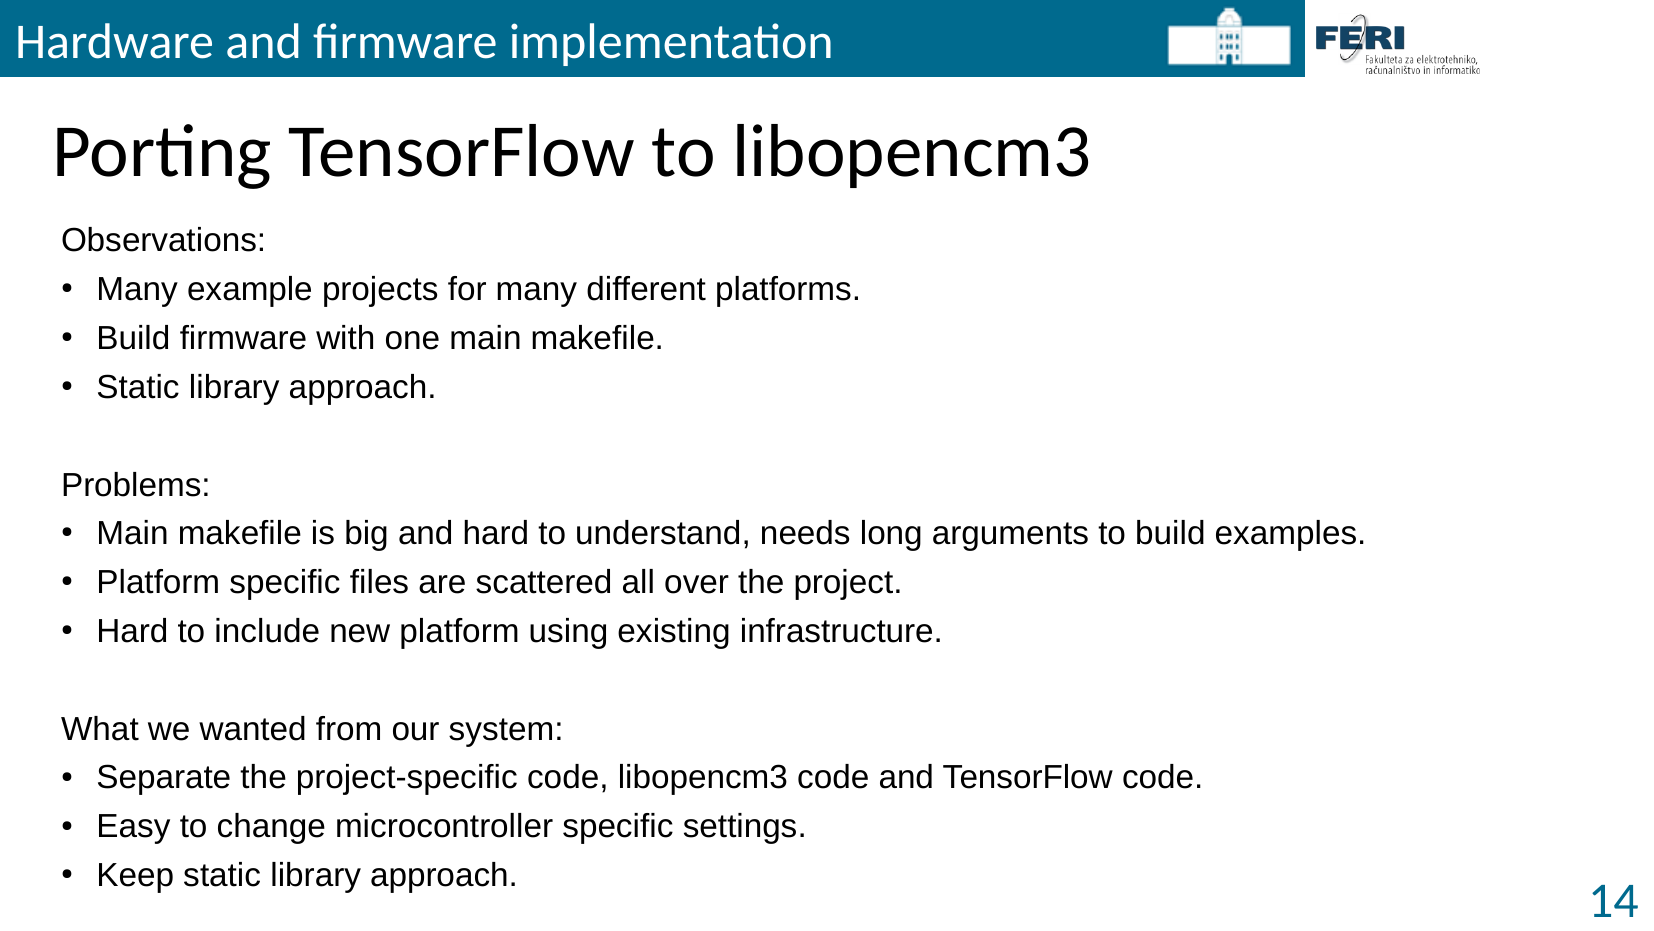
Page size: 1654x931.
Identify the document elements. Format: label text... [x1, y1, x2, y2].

title Porting TensorFlow to libopencm3 [37, 60, 1241, 233]
slide_number [1506, 865, 1654, 931]
text_box Observations: Many example projects for many different platforms. Build firmware with one main makefile. Static library approach. Problems: Main makefile is big and hard to understand, needs long arguments to build examples. Platform specific files are scattered all over the project. Hard to include new platform using existing infrastructure. What we wanted from our system: Separate the project-specific code, libopencm3 code and TensorFlow code. Easy to change microcontroller specific settings. Keep static library approach. [46, 214, 1481, 931]
footer Hardware and firmware implementation [0, 0, 1117, 77]
picture [1168, 7, 1290, 65]
picture [1316, 13, 1480, 74]
